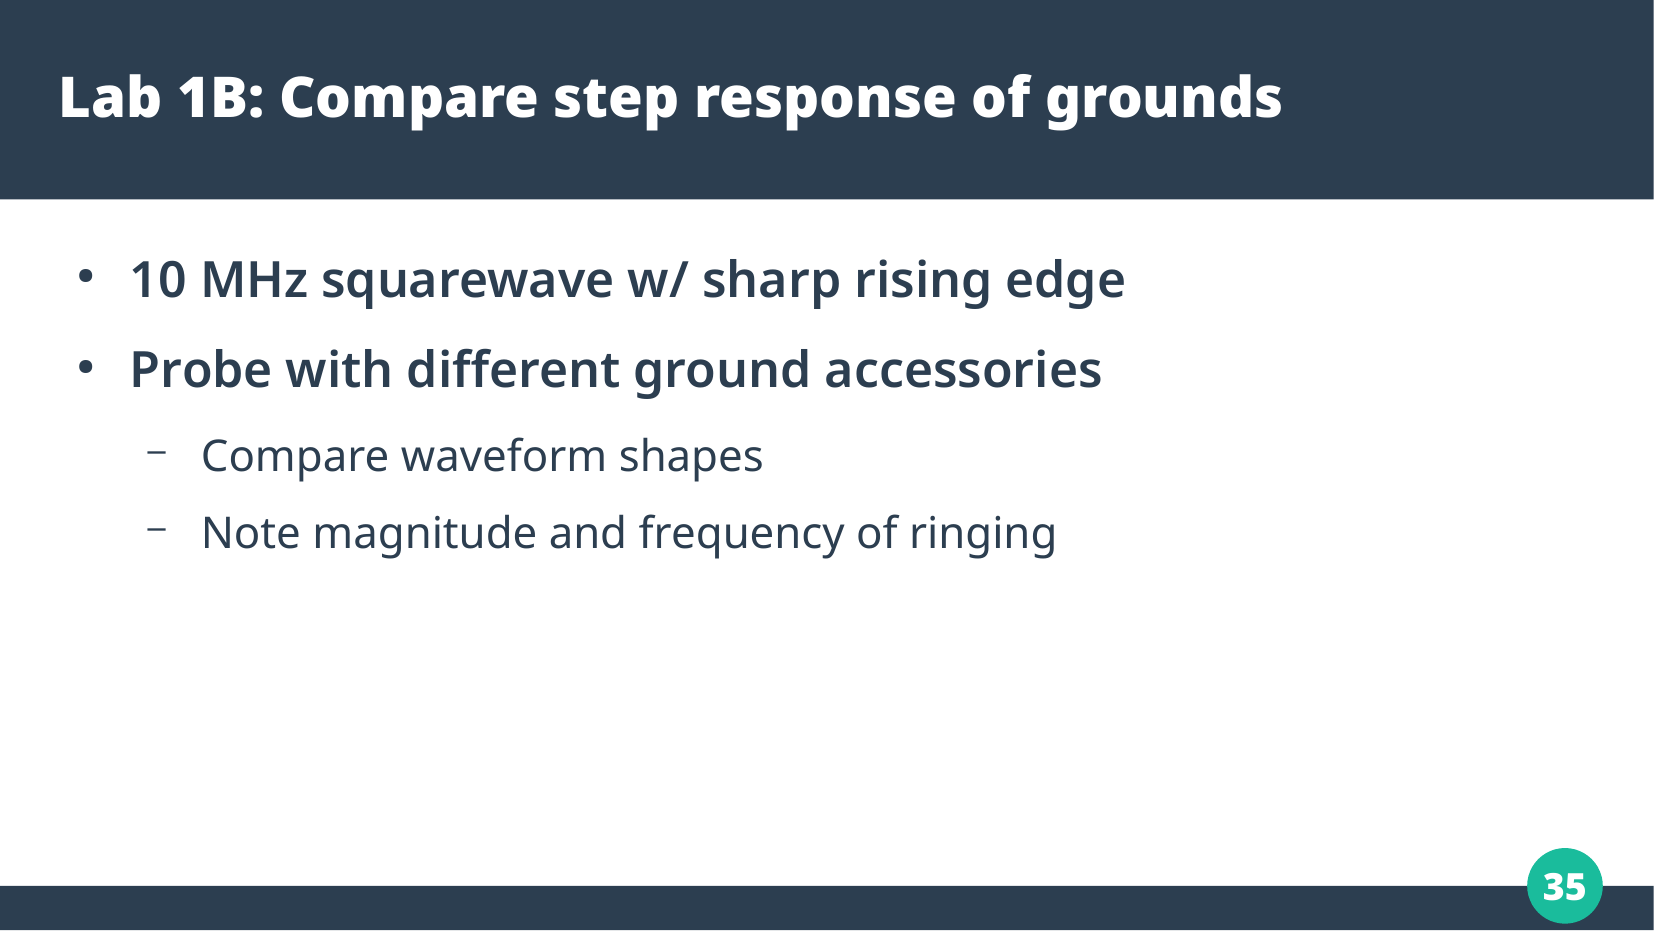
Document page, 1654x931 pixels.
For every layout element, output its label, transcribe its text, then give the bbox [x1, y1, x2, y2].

title Lab 1B: Compare step response of grounds [59, 37, 1595, 155]
list 10 MHz squarewave w/ sharp rising edge Probe with different ground accessories Compare waveform shapes Note magnitude and frequency of ringing [59, 243, 1595, 864]
